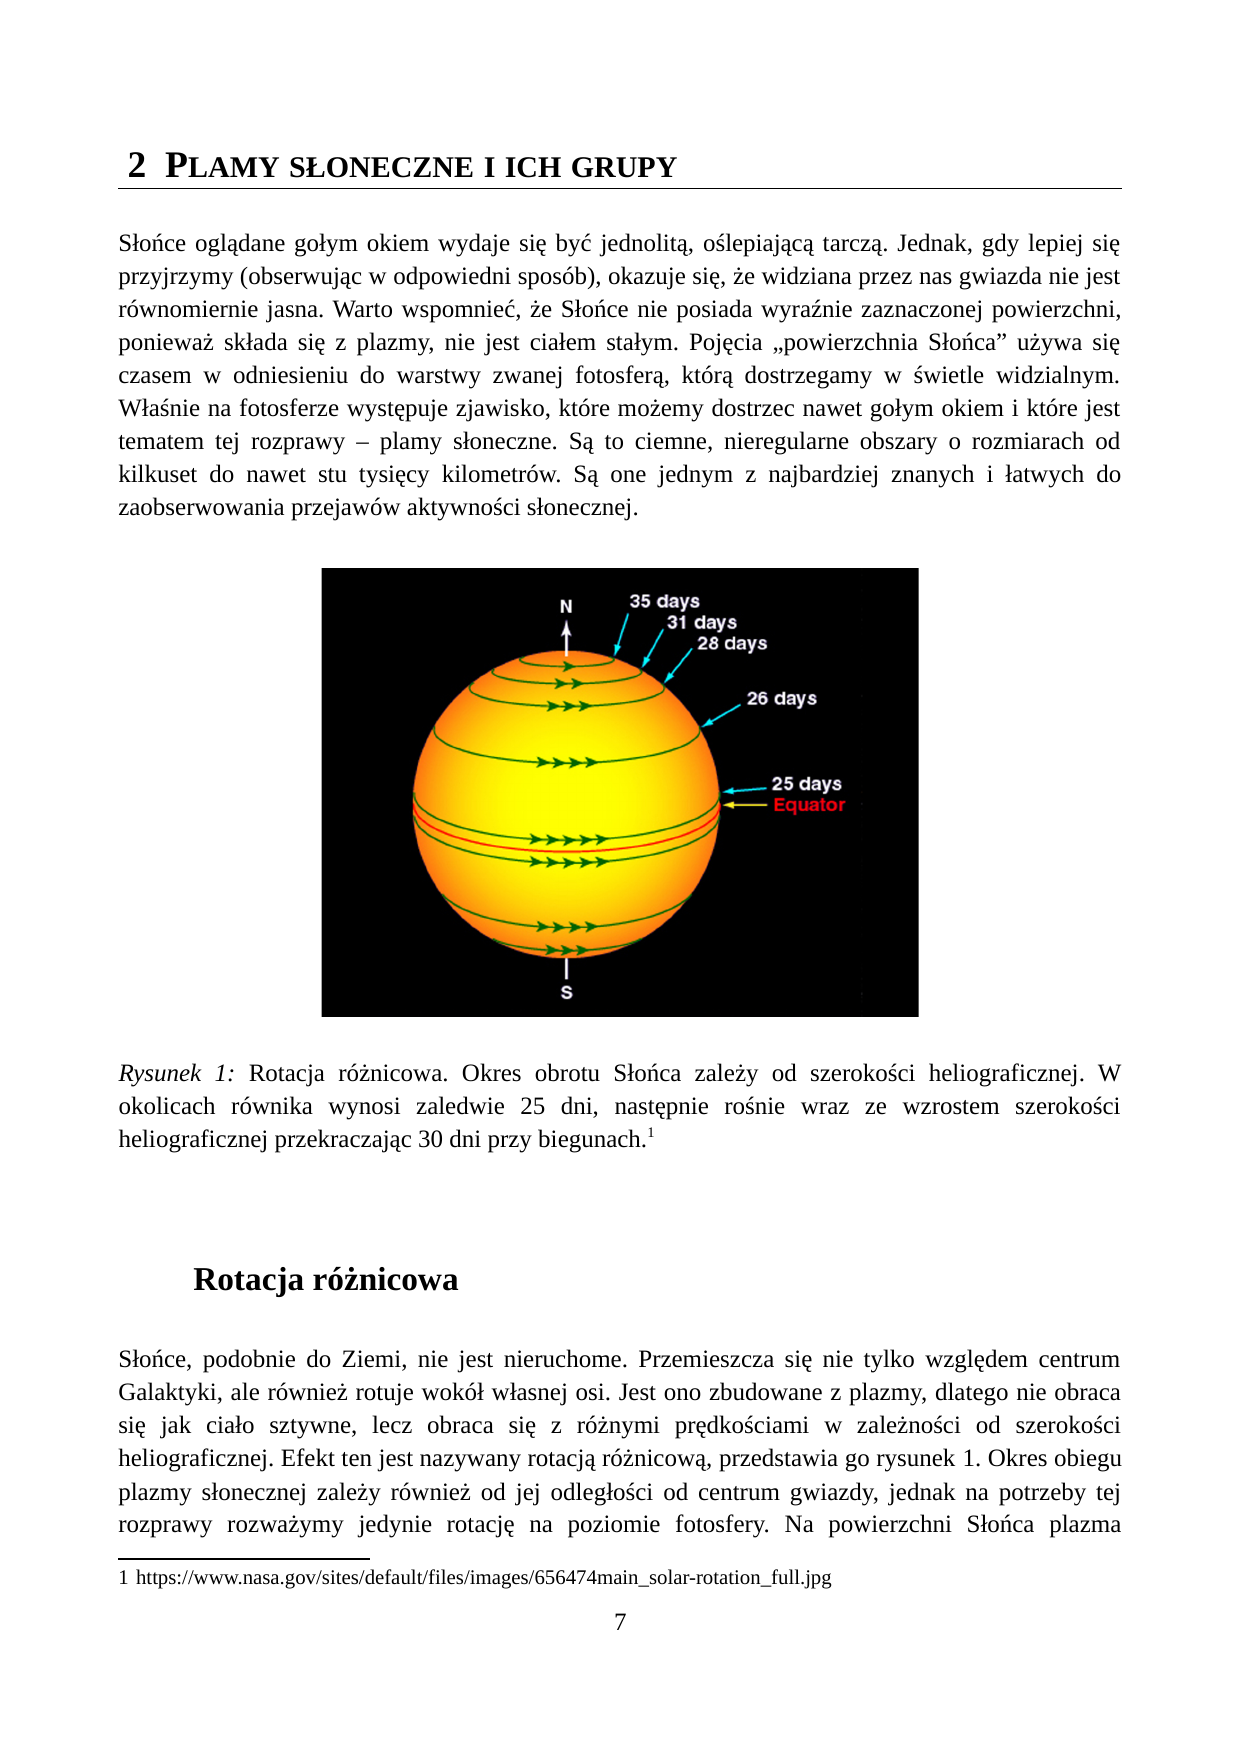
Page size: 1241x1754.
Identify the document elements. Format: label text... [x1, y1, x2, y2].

text https://www.nasa.gov/sites/default/files/images/656474main_solar-rotation_full.jpg [118, 1565, 1122, 1589]
subtitle Rotacja różnicowa [112, 1259, 1122, 1297]
text Rysunek 1: Rotacja różnicowa. Okres obrotu Słońca zależy od szerokości heliograficznej. W okolicach równika wynosi zaledwie 25 dni, następnie rośnie wraz ze wzrostem szerokości heliograficznej przekraczając 30 dni przy biegunach.1 [118, 543, 1122, 1153]
picture [322, 568, 919, 1016]
subtitle Plamy słoneczne i ich grupy [118, 143, 1122, 188]
text Słońce oglądane gołym okiem wydaje się być jednolitą, oślepiającą tarczą. Jednak, gdy lepiej się przyjrzymy (obserwując w odpowiedni sposób), okazuje się, że widziana przez nas gwiazda nie jest równomiernie jasna. Warto wspomnieć, że Słońce nie posiada wyraźnie zaznaczonej powierzchni, ponieważ składa się z plazmy, nie jest ciałem stałym. Pojęcia „powierzchnia Słońca” używa się czasem w odniesieniu do warstwy zwanej fotosferą, którą dostrzegamy w świetle widzialnym. Właśnie na fotosferze występuje zjawisko, które możemy dostrzec nawet gołym okiem i które jest tematem tej rozprawy – plamy słoneczne. Są to ciemne, nieregularne obszary o rozmiarach od kilkuset do nawet stu tysięcy kilometrów. Są one jednym z najbardziej znanych i łatwych do zaobserwowania przejawów aktywności słonecznej. [118, 228, 1122, 521]
text Słońce, podobnie do Ziemi, nie jest nieruchome. Przemieszcza się nie tylko względem centrum Galaktyki, ale również rotuje wokół własnej osi. Jest ono zbudowane z plazmy, dlatego nie obraca się jak ciało sztywne, lecz obraca się z różnymi prędkościami w zależności od szerokości heliograficznej. Efekt ten jest nazywany rotacją różnicową, przedstawia go rysunek 1. Okres obiegu plazmy słonecznej zależy również od jej odległości od centrum gwiazdy, jednak na potrzeby tej rozprawy rozważymy jedynie rotację na poziomie fotosfery. Na powierzchni Słońca plazma [118, 1344, 1122, 1538]
